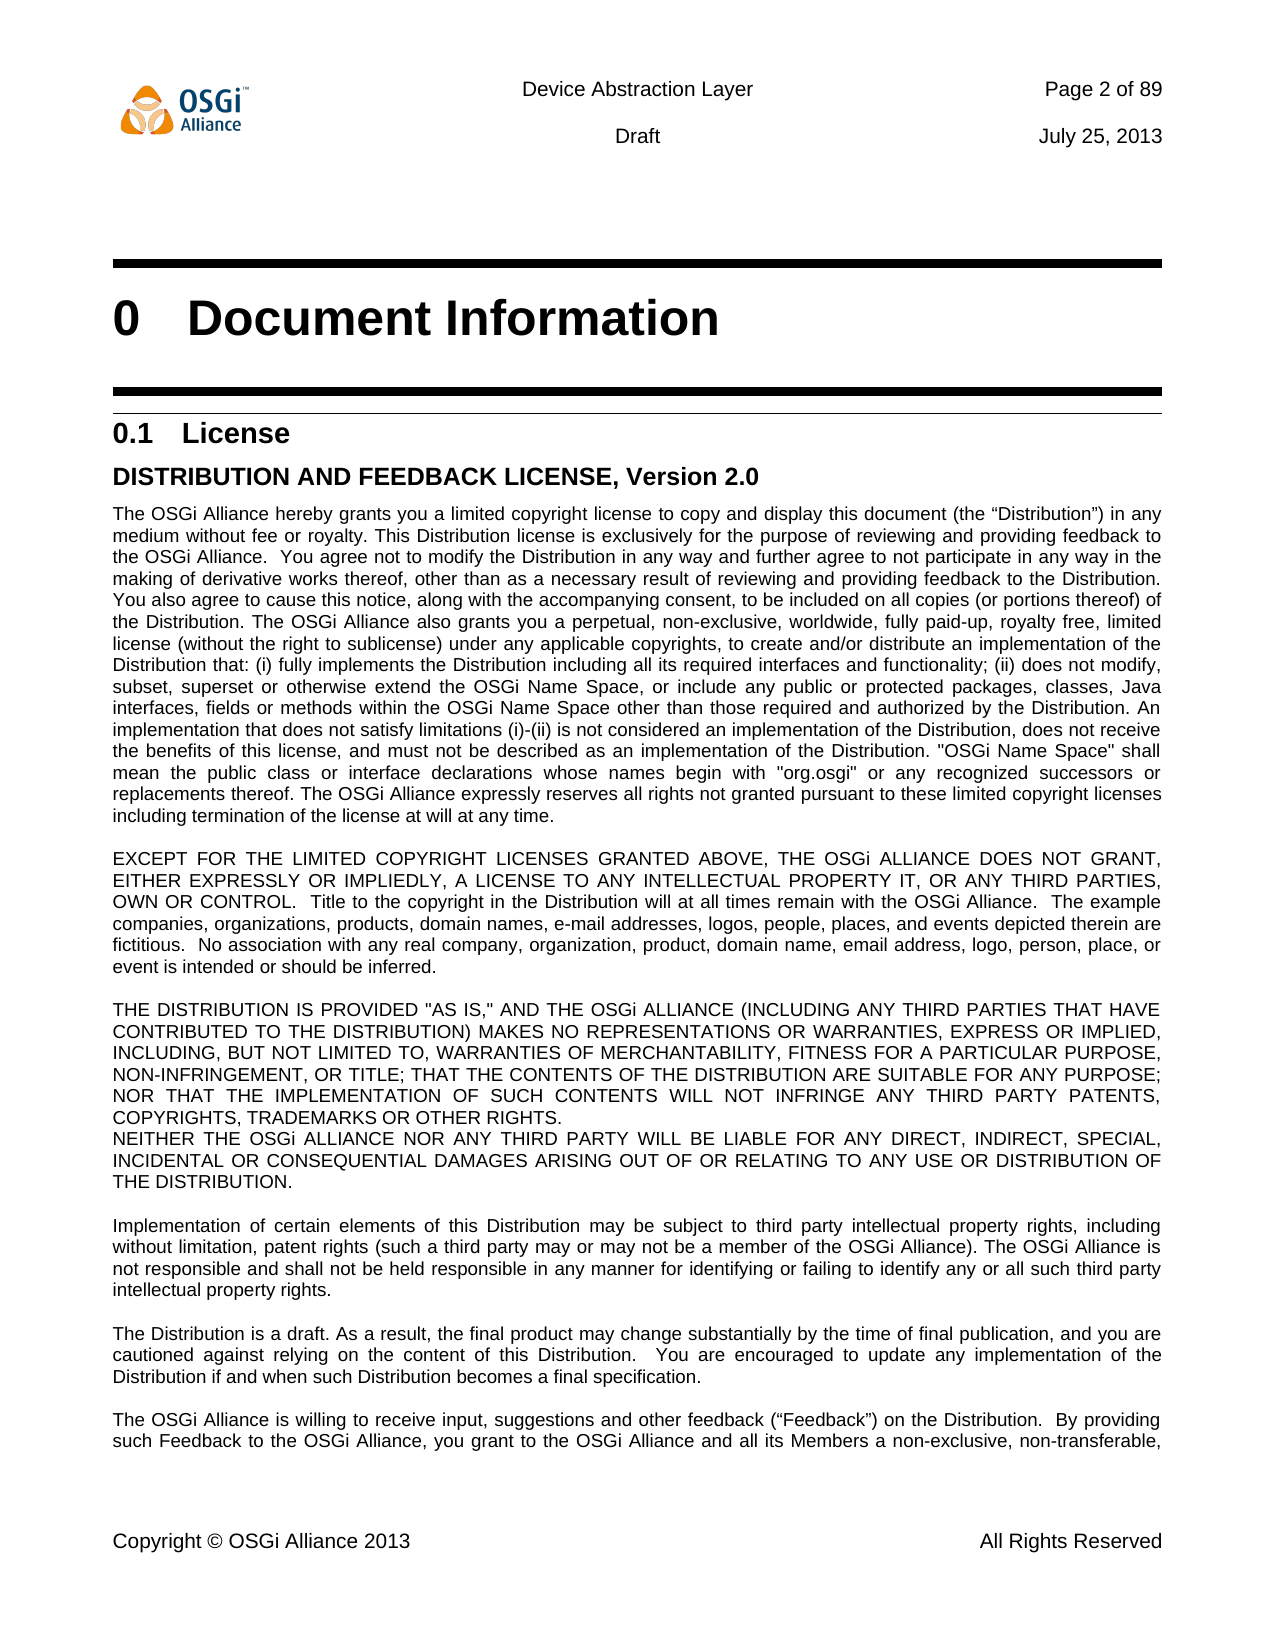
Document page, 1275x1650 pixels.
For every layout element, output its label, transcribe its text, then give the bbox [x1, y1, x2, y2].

subtitle License [112, 414, 1162, 449]
text The Distribution is a draft. As a result, the final product may change substantially by the time of final publication, and you are cautioned against relying on the content of this Distribution. You are encouraged to update any implementation of the Distribution if and when such Distribution becomes a final specification. [112, 1322, 1162, 1387]
text The OSGi Alliance hereby grants you a limited copyright license to copy and display this document (the “Distribution”) in any medium without fee or royalty. This Distribution license is exclusively for the purpose of reviewing and providing feedback to the OSGi Alliance. You agree not to modify the Distribution in any way and further agree to not participate in any way in the making of derivative works thereof, other than as a necessary result of reviewing and providing feedback to the Distribution. You also agree to cause this notice, along with the accompanying consent, to be included on all copies (or portions thereof) of the Distribution. The OSGi Alliance also grants you a perpetual, non-exclusive, worldwide, fully paid-up, royalty free, limited license (without the right to sublicense) under any applicable copyrights, to create and/or distribute an implementation of the Distribution that: (i) fully implements the Distribution including all its required interfaces and functionality; (ii) does not modify, subset, superset or otherwise extend the OSGi Name Space, or include any public or protected packages, classes, Java interfaces, fields or methods within the OSGi Name Space other than those required and authorized by the Distribution. An implementation that does not satisfy limitations (i)-(ii) is not considered an implementation of the Distribution, does not receive the benefits of this license, and must not be described as an implementation of the Distribution. "OSGi Name Space" shall mean the public class or interface declarations whose names begin with "org.osgi" or any recognized successors or replacements thereof. The OSGi Alliance expressly reserves all rights not granted pursuant to these limited copyright licenses including termination of the license at will at any time. [112, 503, 1162, 826]
text DISTRIBUTION AND FEEDBACK LICENSE, Version 2.0 [112, 462, 1162, 490]
text The OSGi Alliance is willing to receive input, suggestions and other feedback (“Feedback”) on the Distribution. By providing such Feedback to the OSGi Alliance, you grant to the OSGi Alliance and all its Members a non-exclusive, non-transferable, [112, 1408, 1162, 1452]
text THE DISTRIBUTION IS PROVIDED "AS IS," AND THE OSGi ALLIANCE (INCLUDING ANY THIRD PARTIES THAT HAVE CONTRIBUTED TO THE DISTRIBUTION) MAKES NO REPRESENTATIONS OR WARRANTIES, EXPRESS OR IMPLIED, INCLUDING, BUT NOT LIMITED TO, WARRANTIES OF MERCHANTABILITY, FITNESS FOR A PARTICULAR PURPOSE, NON-INFRINGEMENT, OR TITLE; THAT THE CONTENTS OF THE DISTRIBUTION ARE SUITABLE FOR ANY PURPOSE; NOR THAT THE IMPLEMENTATION OF SUCH CONTENTS WILL NOT INFRINGE ANY THIRD PARTY PATENTS, COPYRIGHTS, TRADEMARKS OR OTHER RIGHTS. [112, 999, 1162, 1128]
picture [113, 78, 257, 142]
text NEITHER THE OSGi ALLIANCE NOR ANY THIRD PARTY WILL BE LIABLE FOR ANY DIRECT, INDIRECT, SPECIAL, INCIDENTAL OR CONSEQUENTIAL DAMAGES ARISING OUT OF OR RELATING TO ANY USE OR DISTRIBUTION OF THE DISTRIBUTION. [112, 1128, 1162, 1193]
subtitle Document Information [112, 260, 1162, 396]
text Implementation of certain elements of this Distribution may be subject to third party intellectual property rights, including without limitation, patent rights (such a third party may or may not be a member of the OSGi Alliance). The OSGi Alliance is not responsible and shall not be held responsible in any manner for identifying or failing to identify any or all such third party intellectual property rights. [112, 1214, 1162, 1301]
text EXCEPT FOR THE LIMITED COPYRIGHT LICENSES GRANTED ABOVE, THE OSGi ALLIANCE DOES NOT GRANT, EITHER EXPRESSLY OR IMPLIEDLY, A LICENSE TO ANY INTELLECTUAL PROPERTY IT, OR ANY THIRD PARTIES, OWN OR CONTROL. Title to the copyright in the Distribution will at all times remain with the OSGi Alliance. The example companies, organizations, products, domain names, e-mail addresses, logos, people, places, and events depicted therein are fictitious. No association with any real company, organization, product, domain name, email address, logo, person, place, or event is intended or should be inferred. [112, 848, 1162, 977]
